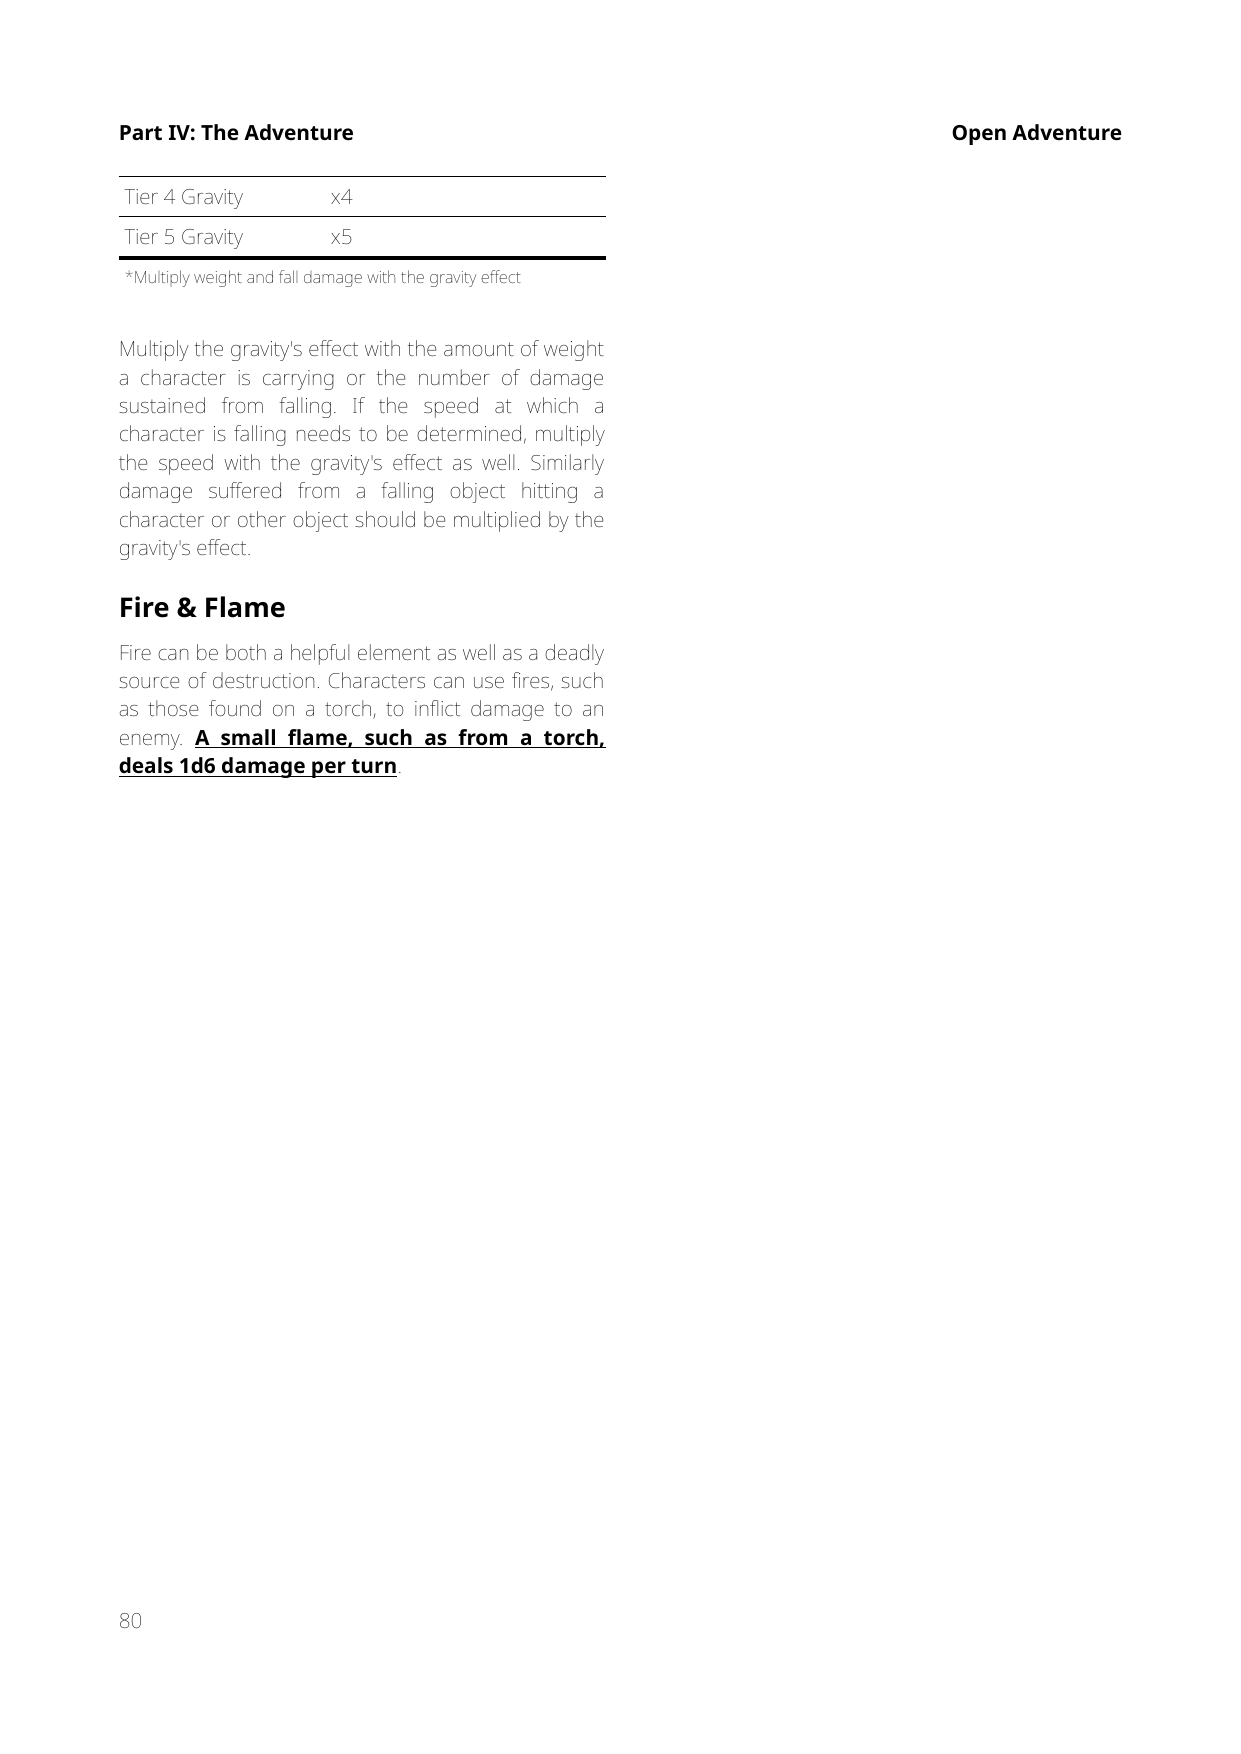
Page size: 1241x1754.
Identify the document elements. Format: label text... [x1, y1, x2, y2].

subtitle Fire & Flame [118, 588, 605, 625]
table_cell Tier 5 Gravity [119, 217, 325, 256]
table_cell x4 [325, 177, 606, 216]
table_cell *Multiply weight and fall damage with the gravity effect [119, 260, 606, 294]
table_cell x5 [325, 217, 606, 256]
text Multiply the gravity's effect with the amount of weight a character is carrying or the number of damage sustained from falling. If the speed at which a character is falling needs to be determined, multiply the speed with the gravity's effect as well. Similarly damage suffered from a falling object hitting a character or other object should be multiplied by the gravity's effect. [118, 334, 605, 562]
table_cell Tier 4 Gravity [119, 177, 325, 216]
text Fire can be both a helpful element as well as a deadly source of destruction. Characters can use fires, such as those found on a torch, to inflict damage to an enemy. A small flame, such as from a torch, deals 1d6 damage per turn. [118, 638, 605, 780]
